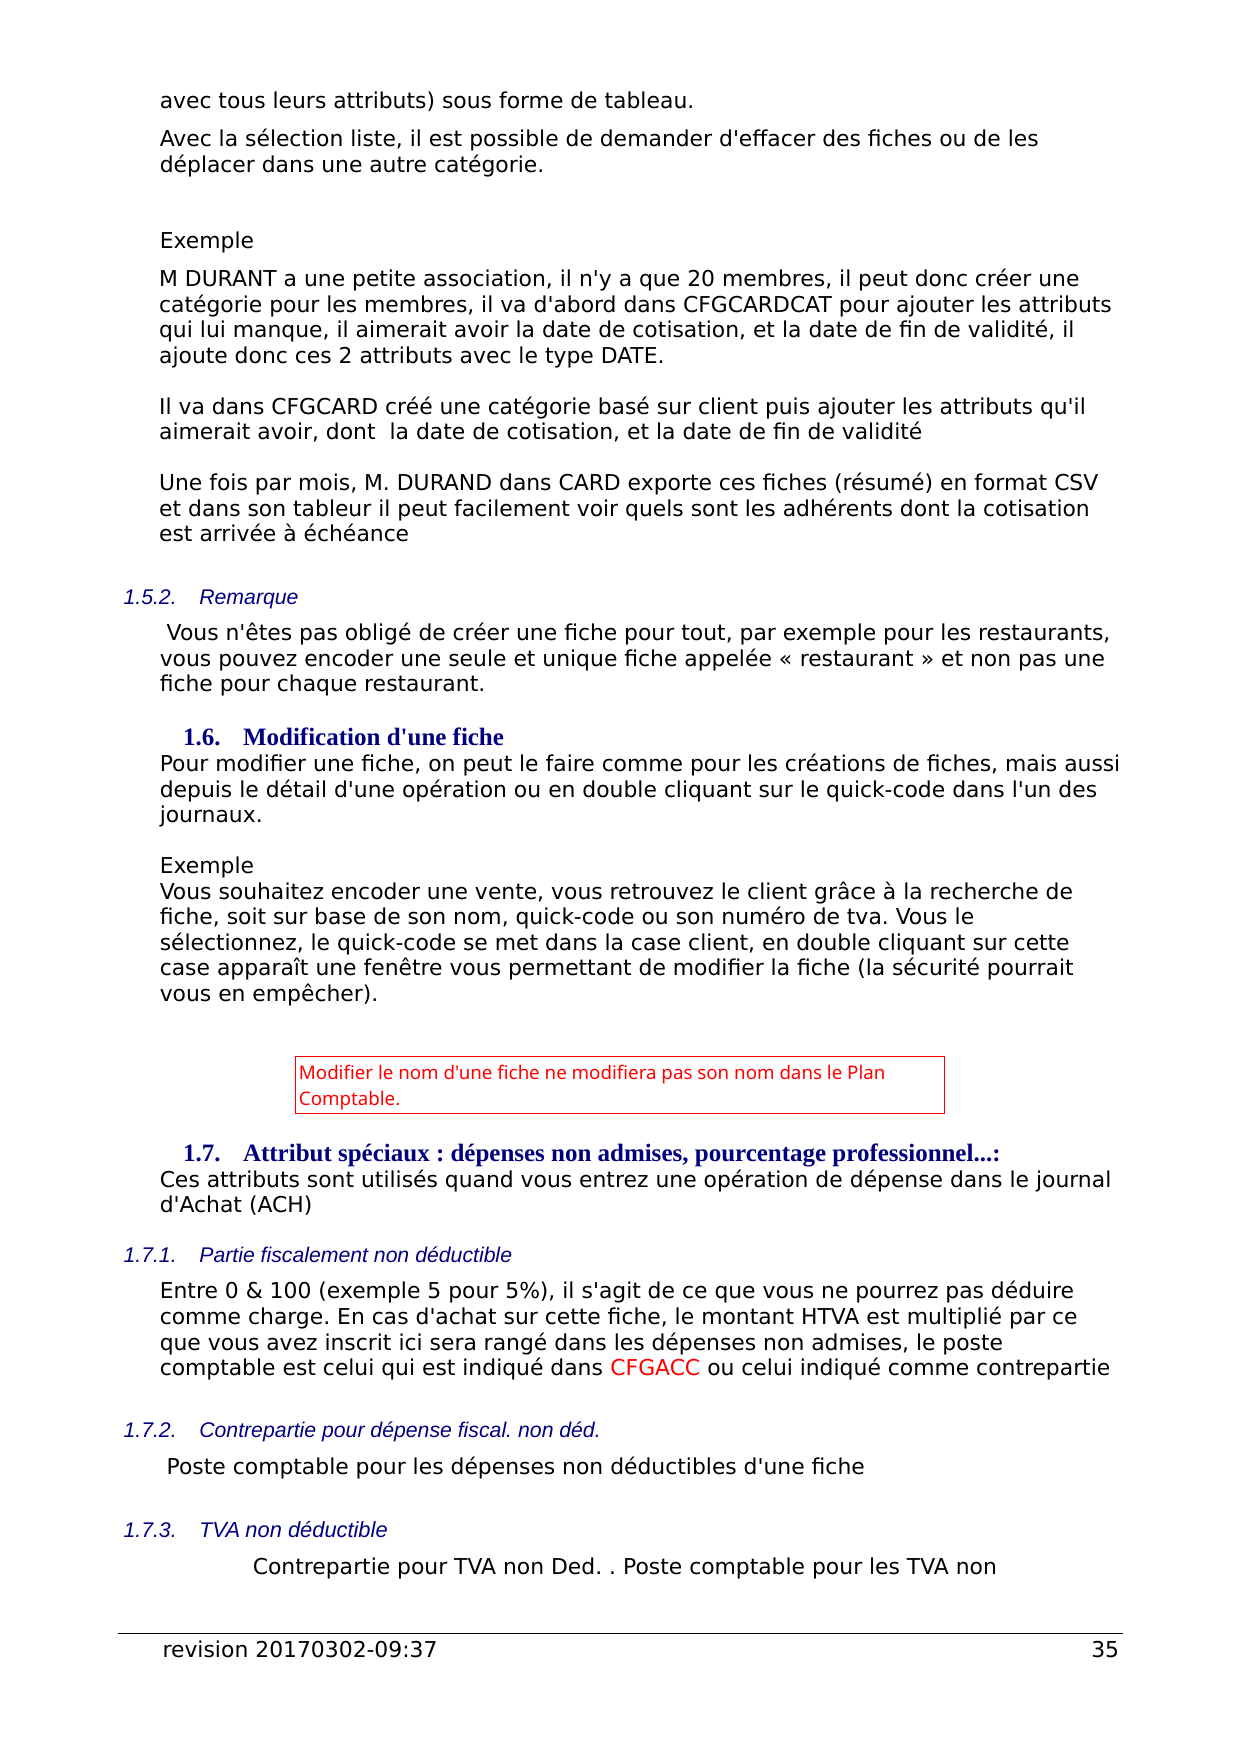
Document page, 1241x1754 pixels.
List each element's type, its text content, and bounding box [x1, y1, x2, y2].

text Ces attributs sont utilisés quand vous entrez une opération de dépense dans le journal d'Achat (ACH) [159, 1167, 1123, 1218]
text avec tous leurs attributs) sous forme de tableau. [159, 88, 1123, 114]
subtitle Attribut spéciaux : dépenses non admises, pourcentage professionnel...: [177, 1138, 1123, 1167]
text Avec la sélection liste, il est possible de demander d'effacer des fiches ou de les déplacer dans une autre catégorie. [159, 127, 1123, 178]
text Vous n'êtes pas obligé de créer une fiche pour tout, par exemple pour les restaurants, vous pouvez encoder une seule et unique fiche appelée « restaurant » et non pas une fiche pour chaque restaurant. [159, 620, 1123, 697]
text Exemple [159, 853, 1123, 879]
subtitle Modification d'une fiche [177, 722, 1123, 751]
text Pour modifier une fiche, on peut le faire comme pour les créations de fiches, mais aussi depuis le détail d'une opération ou en double cliquant sur le quick-code dans l'un des journaux. [159, 751, 1123, 828]
subtitle TVA non déductible [117, 1517, 1123, 1542]
text Vous souhaitez encoder une vente, vous retrouvez le client grâce à la recherche de fiche, soit sur base de son nom, quick-code ou son numéro de tva. Vous le sélectionnez, le quick-code se met dans la case client, en double cliquant sur cette case apparaît une fenêtre vous permettant de modifier la fiche (la sécurité pourrait vous en empêcher). [159, 879, 1123, 1006]
text Poste comptable pour les dépenses non déductibles d'une fiche [159, 1454, 1123, 1480]
text Modifier le nom d'une fiche ne modifiera pas son nom dans le Plan Comptable. [296, 1057, 944, 1113]
subtitle Partie fiscalement non déductible [117, 1242, 1123, 1267]
text M DURANT a une petite association, il n'y a que 20 membres, il peut donc créer une catégorie pour les membres, il va d'abord dans CFGCARDCAT pour ajouter les attributs qui lui manque, il aimerait avoir la date de cotisation, et la date de fin de validité, il ajoute donc ces 2 attributs avec le type DATE. [159, 266, 1123, 368]
text Contrepartie pour TVA non Ded. . Poste comptable pour les TVA non [159, 1554, 1123, 1579]
text Entre 0 & 100 (exemple 5 pour 5%), il s'agit de ce que vous ne pourrez pas déduire comme charge. En cas d'achat sur cette fiche, le montant HTVA est multiplié par ce que vous avez inscrit ici sera rangé dans les dépenses non admises, le poste comptable est celui qui est indiqué dans CFGACC ou celui indiqué comme contrepartie [159, 1278, 1123, 1381]
text Il va dans CFGCARD créé une catégorie basé sur client puis ajouter les attributs qu'il aimerait avoir, dont la date de cotisation, et la date de fin de validité [159, 394, 1123, 445]
text Exemple [159, 228, 1123, 254]
subtitle Contrepartie pour dépense fiscal. non déd. [117, 1418, 1123, 1442]
text Une fois par mois, M. DURAND dans CARD exporte ces fiches (résumé) en format CSV et dans son tableur il peut facilement voir quels sont les adhérents dont la cotisation est arrivée à échéance [159, 470, 1123, 572]
subtitle Remarque [117, 584, 1123, 609]
